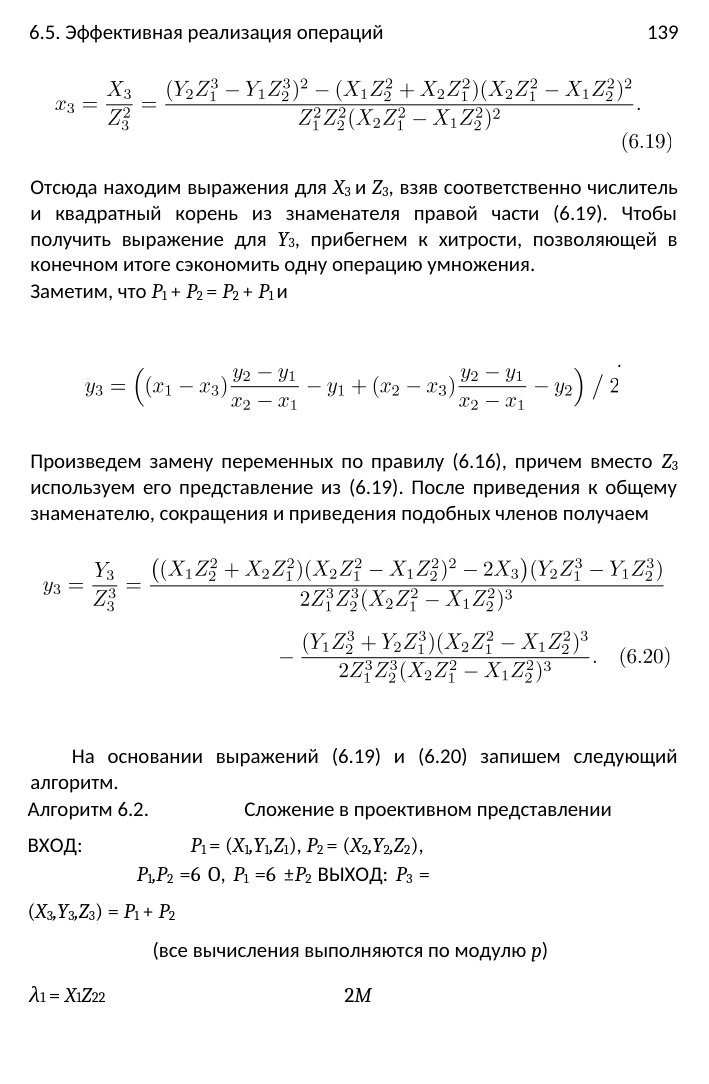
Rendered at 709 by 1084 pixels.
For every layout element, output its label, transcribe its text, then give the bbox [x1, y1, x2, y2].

text (все вычисления выполняются по модулю p) [44, 937, 656, 963]
table_header λ1 = X1Z22 [29, 984, 221, 1008]
text Произведем замену переменных по правилу (6.16), причем вместо Z3 используем его представление из (6.19). После приведения к общему знаменателю, сокращения и приведения подобных членов получаем [30, 448, 678, 525]
text Отсюда находим выражения для X3 и Z3, взяв соответственно числитель и квадратный корень из знаменателя правой части (6.19). Чтобы получить выражение для Y3, прибегнем к хитрости, позволяющей в конечном итоге сэкономить одну операцию умножения. [30, 174, 678, 277]
text На основании выражений (6.19) и (6.20) запишем следующий алгоритм. [30, 743, 678, 795]
text ВХОД: P1 = (X1,Y1,Z1), P2 = (X2,Y2,Z2), [27, 833, 678, 858]
table_header 2M [221, 984, 373, 1008]
text . [29, 349, 624, 409]
text Алгоритм 6.2. Сложение в проективном представлении [27, 796, 678, 821]
text Заметим, что P1 + P2 = P2 + P1 и [30, 278, 678, 303]
text P1,P2 =6 O, P1 =6 ±P2 ВЫХОД: P3 = (X3,Y3,Z3) = P1 + P2 [27, 861, 430, 924]
